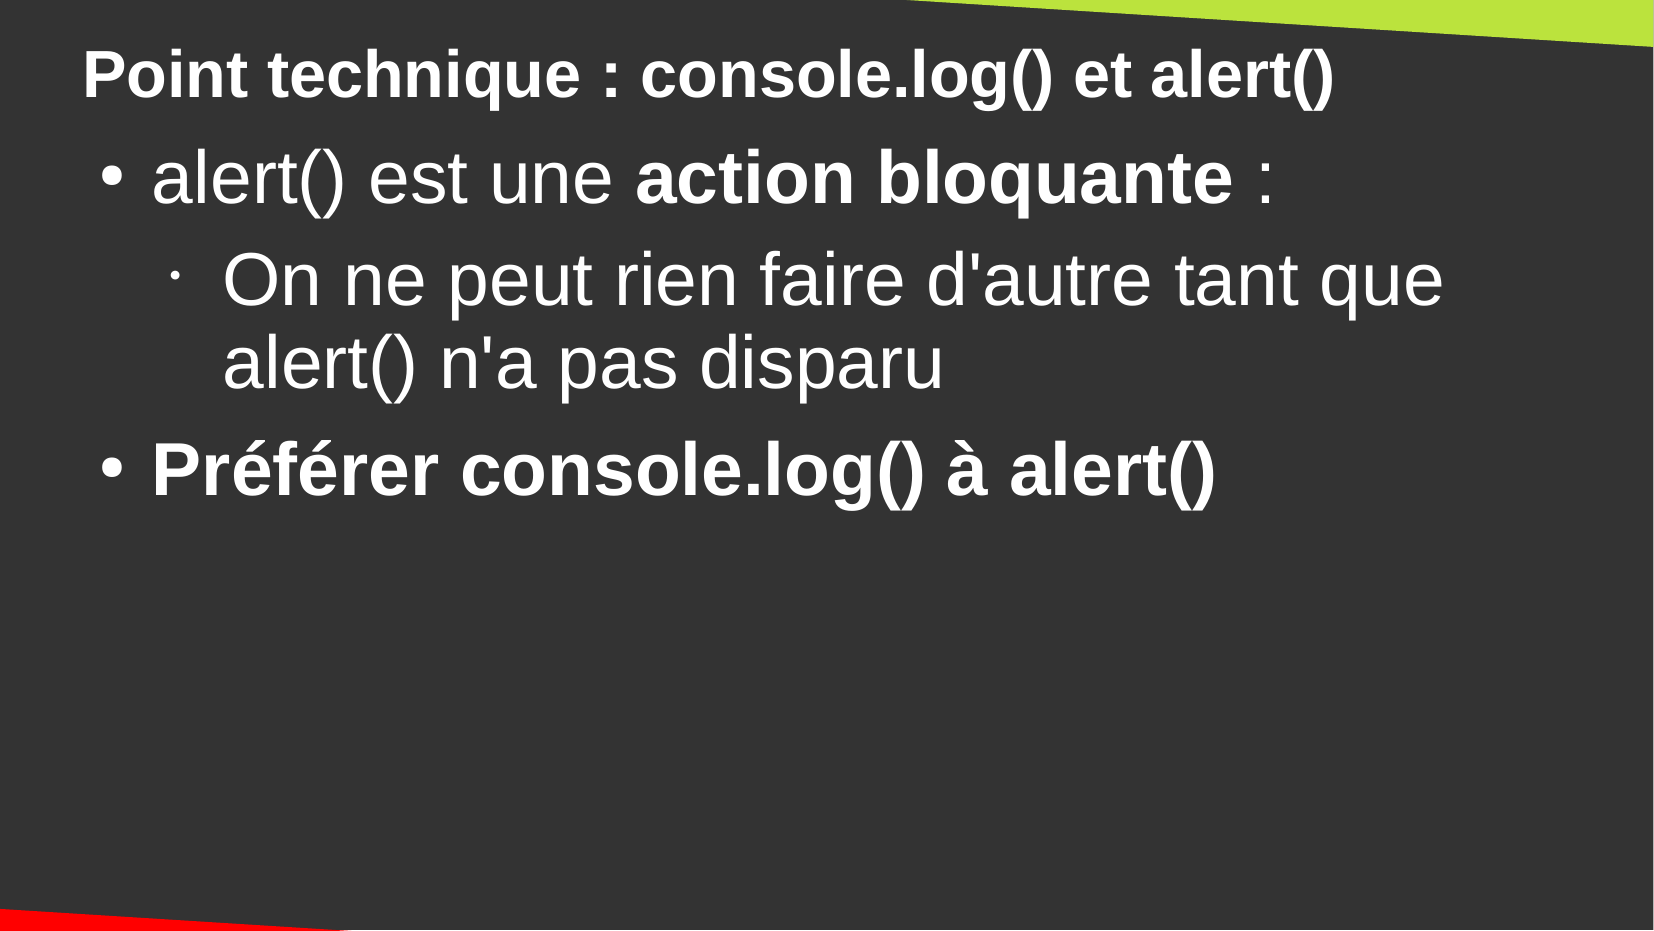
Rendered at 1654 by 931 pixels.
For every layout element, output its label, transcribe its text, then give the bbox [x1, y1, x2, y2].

list alert() est une action bloquante : On ne peut rien faire d'autre tant que alert() n'a pas disparu Préférer console.log() à alert() [80, 135, 1620, 697]
text_box [0, 908, 352, 931]
text_box [906, 0, 1654, 47]
title Point technique : console.log() et alert() [82, 37, 1571, 114]
